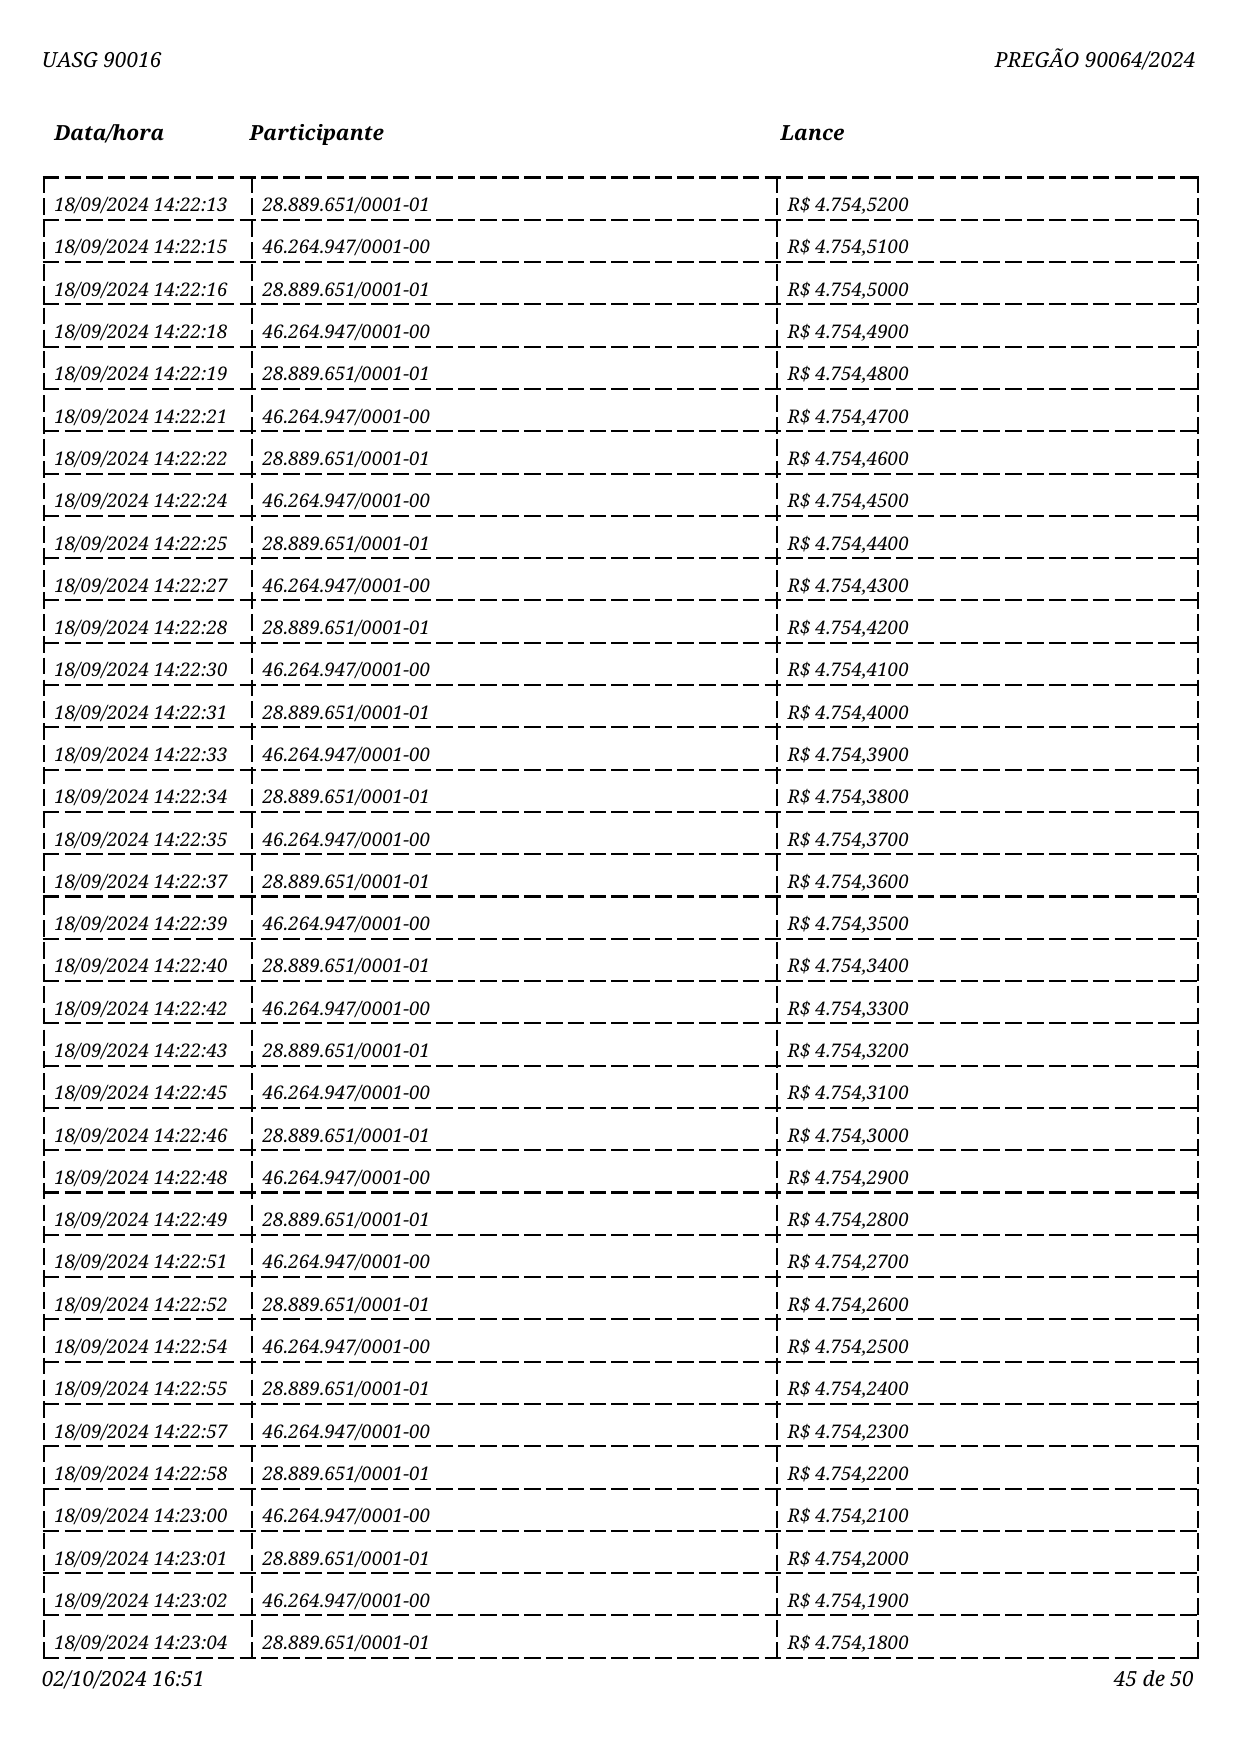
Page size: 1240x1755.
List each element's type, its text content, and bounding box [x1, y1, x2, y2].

table_cell R$ 4.754,3000 [777, 1107, 1198, 1149]
table_cell R$ 4.754,3200 [777, 1022, 1198, 1064]
table_cell 18/09/2024 14:22:33 [44, 726, 252, 768]
table_cell 46.264.947/0001-00 [252, 1149, 777, 1191]
table_cell 18/09/2024 14:22:35 [44, 811, 252, 853]
table_cell R$ 4.754,4000 [777, 684, 1198, 726]
table_cell 18/09/2024 14:22:16 [44, 261, 252, 303]
table_cell 18/09/2024 14:22:57 [44, 1403, 252, 1445]
table_cell R$ 4.754,2000 [777, 1530, 1198, 1572]
table_cell 18/09/2024 14:22:34 [44, 769, 252, 811]
table_cell R$ 4.754,2600 [777, 1276, 1198, 1318]
table_cell R$ 4.754,2800 [777, 1191, 1198, 1234]
table_cell 46.264.947/0001-00 [252, 642, 777, 684]
table_cell R$ 4.754,1900 [777, 1572, 1198, 1614]
table_cell 28.889.651/0001-01 [252, 346, 777, 388]
table_cell 28.889.651/0001-01 [252, 1107, 777, 1149]
table_cell R$ 4.754,4600 [777, 430, 1198, 472]
table_cell 46.264.947/0001-00 [252, 1234, 777, 1276]
table_cell 46.264.947/0001-00 [252, 1065, 777, 1107]
table_cell 28.889.651/0001-01 [252, 1361, 777, 1403]
table_cell R$ 4.754,5000 [777, 261, 1198, 303]
table_cell 28.889.651/0001-01 [252, 1276, 777, 1318]
table_cell R$ 4.754,3500 [777, 895, 1198, 938]
table_cell R$ 4.754,4200 [777, 599, 1198, 642]
table_cell 18/09/2024 14:22:43 [44, 1022, 252, 1064]
table_cell 28.889.651/0001-01 [252, 1022, 777, 1064]
table_cell 28.889.651/0001-01 [252, 769, 777, 811]
table_cell 28.889.651/0001-01 [252, 853, 777, 895]
table_cell 18/09/2024 14:22:39 [44, 895, 252, 938]
table_cell 18/09/2024 14:22:40 [44, 938, 252, 980]
table_cell 46.264.947/0001-00 [252, 473, 777, 515]
table_cell 18/09/2024 14:22:52 [44, 1276, 252, 1318]
table_cell R$ 4.754,3400 [777, 938, 1198, 980]
table_cell 46.264.947/0001-00 [252, 303, 777, 346]
table_cell 18/09/2024 14:22:46 [44, 1107, 252, 1149]
table_cell 18/09/2024 14:22:18 [44, 303, 252, 346]
table_cell 18/09/2024 14:22:19 [44, 346, 252, 388]
table_cell 18/09/2024 14:23:00 [44, 1488, 252, 1530]
table_cell 18/09/2024 14:22:24 [44, 473, 252, 515]
table_cell R$ 4.754,5100 [777, 219, 1198, 261]
table_cell 28.889.651/0001-01 [252, 261, 777, 303]
table_cell R$ 4.754,4500 [777, 473, 1198, 515]
table_cell 18/09/2024 14:22:45 [44, 1065, 252, 1107]
table_cell R$ 4.754,3900 [777, 726, 1198, 768]
table_cell 46.264.947/0001-00 [252, 811, 777, 853]
table_cell R$ 4.754,3600 [777, 853, 1198, 895]
table_cell 46.264.947/0001-00 [252, 1572, 777, 1614]
table_cell R$ 4.754,4800 [777, 346, 1198, 388]
table_cell R$ 4.754,4900 [777, 303, 1198, 346]
table_cell 18/09/2024 14:22:51 [44, 1234, 252, 1276]
table_cell R$ 4.754,2900 [777, 1149, 1198, 1191]
table_header 18/09/2024 14:22:13 [44, 176, 252, 219]
table_cell 18/09/2024 14:22:31 [44, 684, 252, 726]
table_cell 18/09/2024 14:22:58 [44, 1445, 252, 1487]
table_cell 46.264.947/0001-00 [252, 1488, 777, 1530]
table_cell 46.264.947/0001-00 [252, 388, 777, 430]
table_cell 46.264.947/0001-00 [252, 726, 777, 768]
table_cell 18/09/2024 14:22:48 [44, 1149, 252, 1191]
table_cell R$ 4.754,3800 [777, 769, 1198, 811]
table_cell 18/09/2024 14:23:04 [44, 1614, 252, 1657]
table_cell 18/09/2024 14:23:02 [44, 1572, 252, 1614]
table_cell 46.264.947/0001-00 [252, 219, 777, 261]
table_cell 46.264.947/0001-00 [252, 557, 777, 599]
table_cell 46.264.947/0001-00 [252, 895, 777, 938]
table_cell R$ 4.754,2400 [777, 1361, 1198, 1403]
table_cell R$ 4.754,4100 [777, 642, 1198, 684]
table_cell 18/09/2024 14:22:49 [44, 1191, 252, 1234]
table_cell 18/09/2024 14:22:55 [44, 1361, 252, 1403]
table_cell 18/09/2024 14:22:21 [44, 388, 252, 430]
table_cell R$ 4.754,1800 [777, 1614, 1198, 1657]
table_cell 28.889.651/0001-01 [252, 1614, 777, 1657]
table_cell 18/09/2024 14:23:01 [44, 1530, 252, 1572]
table_cell 18/09/2024 14:22:54 [44, 1318, 252, 1361]
table_cell 18/09/2024 14:22:28 [44, 599, 252, 642]
table_cell 18/09/2024 14:22:25 [44, 515, 252, 557]
table_cell 28.889.651/0001-01 [252, 1530, 777, 1572]
table_header R$ 4.754,5200 [777, 176, 1198, 219]
table_cell 18/09/2024 14:22:42 [44, 980, 252, 1022]
table_cell 28.889.651/0001-01 [252, 684, 777, 726]
table_cell R$ 4.754,2500 [777, 1318, 1198, 1361]
table_cell R$ 4.754,2700 [777, 1234, 1198, 1276]
table_header 28.889.651/0001-01 [252, 176, 777, 219]
table_cell R$ 4.754,3300 [777, 980, 1198, 1022]
table_cell 18/09/2024 14:22:37 [44, 853, 252, 895]
table_cell R$ 4.754,3100 [777, 1065, 1198, 1107]
table_cell R$ 4.754,2200 [777, 1445, 1198, 1487]
table_cell R$ 4.754,4700 [777, 388, 1198, 430]
table_cell R$ 4.754,4400 [777, 515, 1198, 557]
table_cell 18/09/2024 14:22:30 [44, 642, 252, 684]
table_cell 46.264.947/0001-00 [252, 980, 777, 1022]
table_cell 28.889.651/0001-01 [252, 938, 777, 980]
table_cell 46.264.947/0001-00 [252, 1403, 777, 1445]
table_cell 28.889.651/0001-01 [252, 1191, 777, 1234]
table_cell R$ 4.754,2100 [777, 1488, 1198, 1530]
table_cell 28.889.651/0001-01 [252, 430, 777, 472]
table_cell R$ 4.754,4300 [777, 557, 1198, 599]
table_cell 18/09/2024 14:22:22 [44, 430, 252, 472]
table_cell 28.889.651/0001-01 [252, 515, 777, 557]
table_cell 18/09/2024 14:22:15 [44, 219, 252, 261]
table_cell R$ 4.754,3700 [777, 811, 1198, 853]
table_cell R$ 4.754,2300 [777, 1403, 1198, 1445]
table_cell 28.889.651/0001-01 [252, 599, 777, 642]
table_cell 28.889.651/0001-01 [252, 1445, 777, 1487]
table_cell 46.264.947/0001-00 [252, 1318, 777, 1361]
table_cell 18/09/2024 14:22:27 [44, 557, 252, 599]
